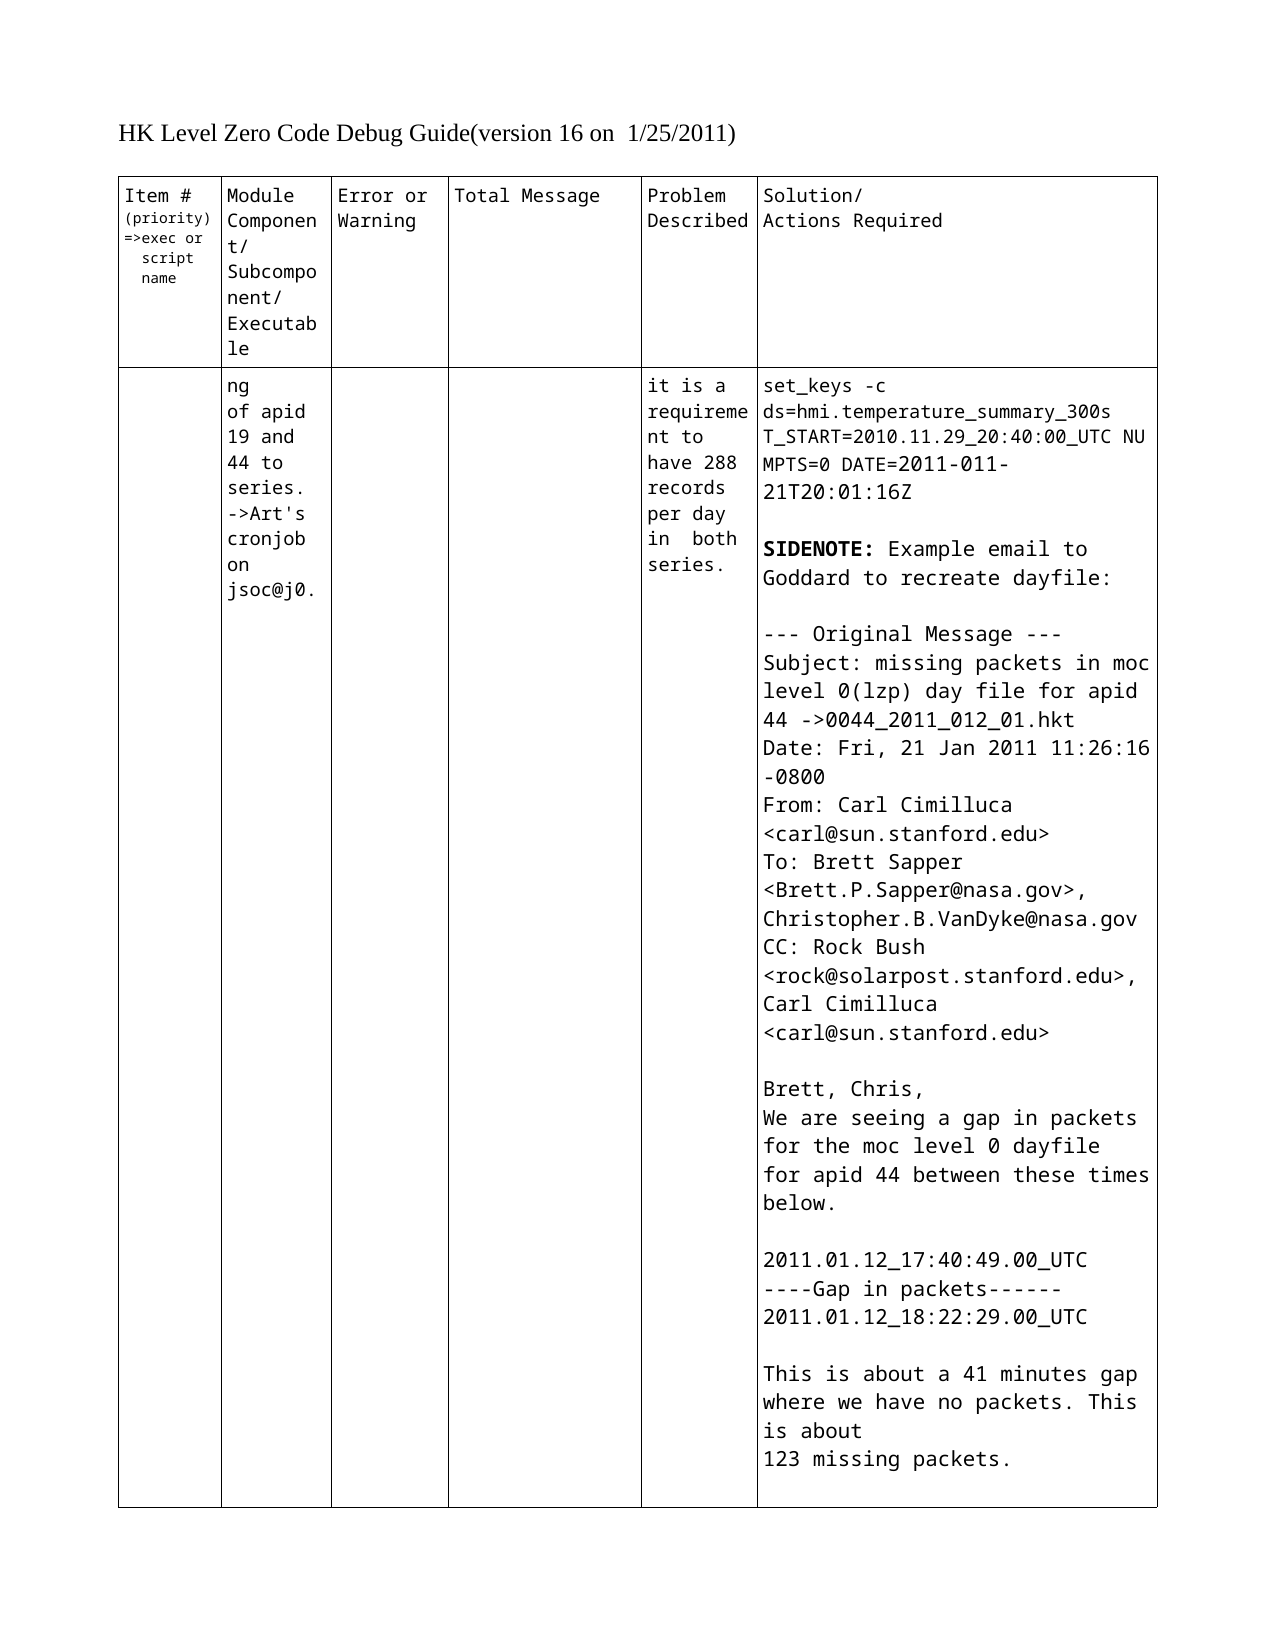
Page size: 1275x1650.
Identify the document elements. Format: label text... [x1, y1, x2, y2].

table_header Solution/ Actions Required [758, 177, 1157, 367]
table_cell [119, 368, 221, 1507]
table_header Item # (priority) =>exec or script name [119, 177, 221, 367]
table_cell it is a requirement to have 288 records per day in both series. [642, 368, 757, 1507]
table_cell ng of apid 19 and 44 to series. ->Art's cronjob on jsoc@j0. [222, 368, 331, 1507]
table_cell set_keys -c ds=hmi.temperature_summary_300s T_START=2010.11.29_20:40:00_UTC NUMPTS=0 DATE=2011-011-21T20:01:16Z SIDENOTE: Example email to Goddard to recreate dayfile: --- Original Message --- Subject: missing packets in moc level 0(lzp) day file for apid 44 ->0044_2011_012_01.hkt Date: Fri, 21 Jan 2011 11:26:16 -0800 From: Carl Cimilluca <carl@sun.stanford.edu> To: Brett Sapper <Brett.P.Sapper@nasa.gov>, Christopher.B.VanDyke@nasa.gov CC: Rock Bush <rock@solarpost.stanford.edu>, Carl Cimilluca <carl@sun.stanford.edu> Brett, Chris, We are seeing a gap in packets for the moc level 0 dayfile for apid 44 between these times below. 2011.01.12_17:40:49.00_UTC ----Gap in packets------ 2011.01.12_18:22:29.00_UTC This is about a 41 minutes gap where we have no packets. This is about 123 missing packets. [758, 368, 1157, 1507]
table_header Total Message [449, 177, 641, 367]
table_header Problem Described [642, 177, 757, 367]
table_cell [449, 368, 641, 1507]
table_header Error or Warning [332, 177, 448, 367]
table_header Module Component/ Subcomponent/ Executable [222, 177, 331, 367]
table_cell [332, 368, 448, 1507]
